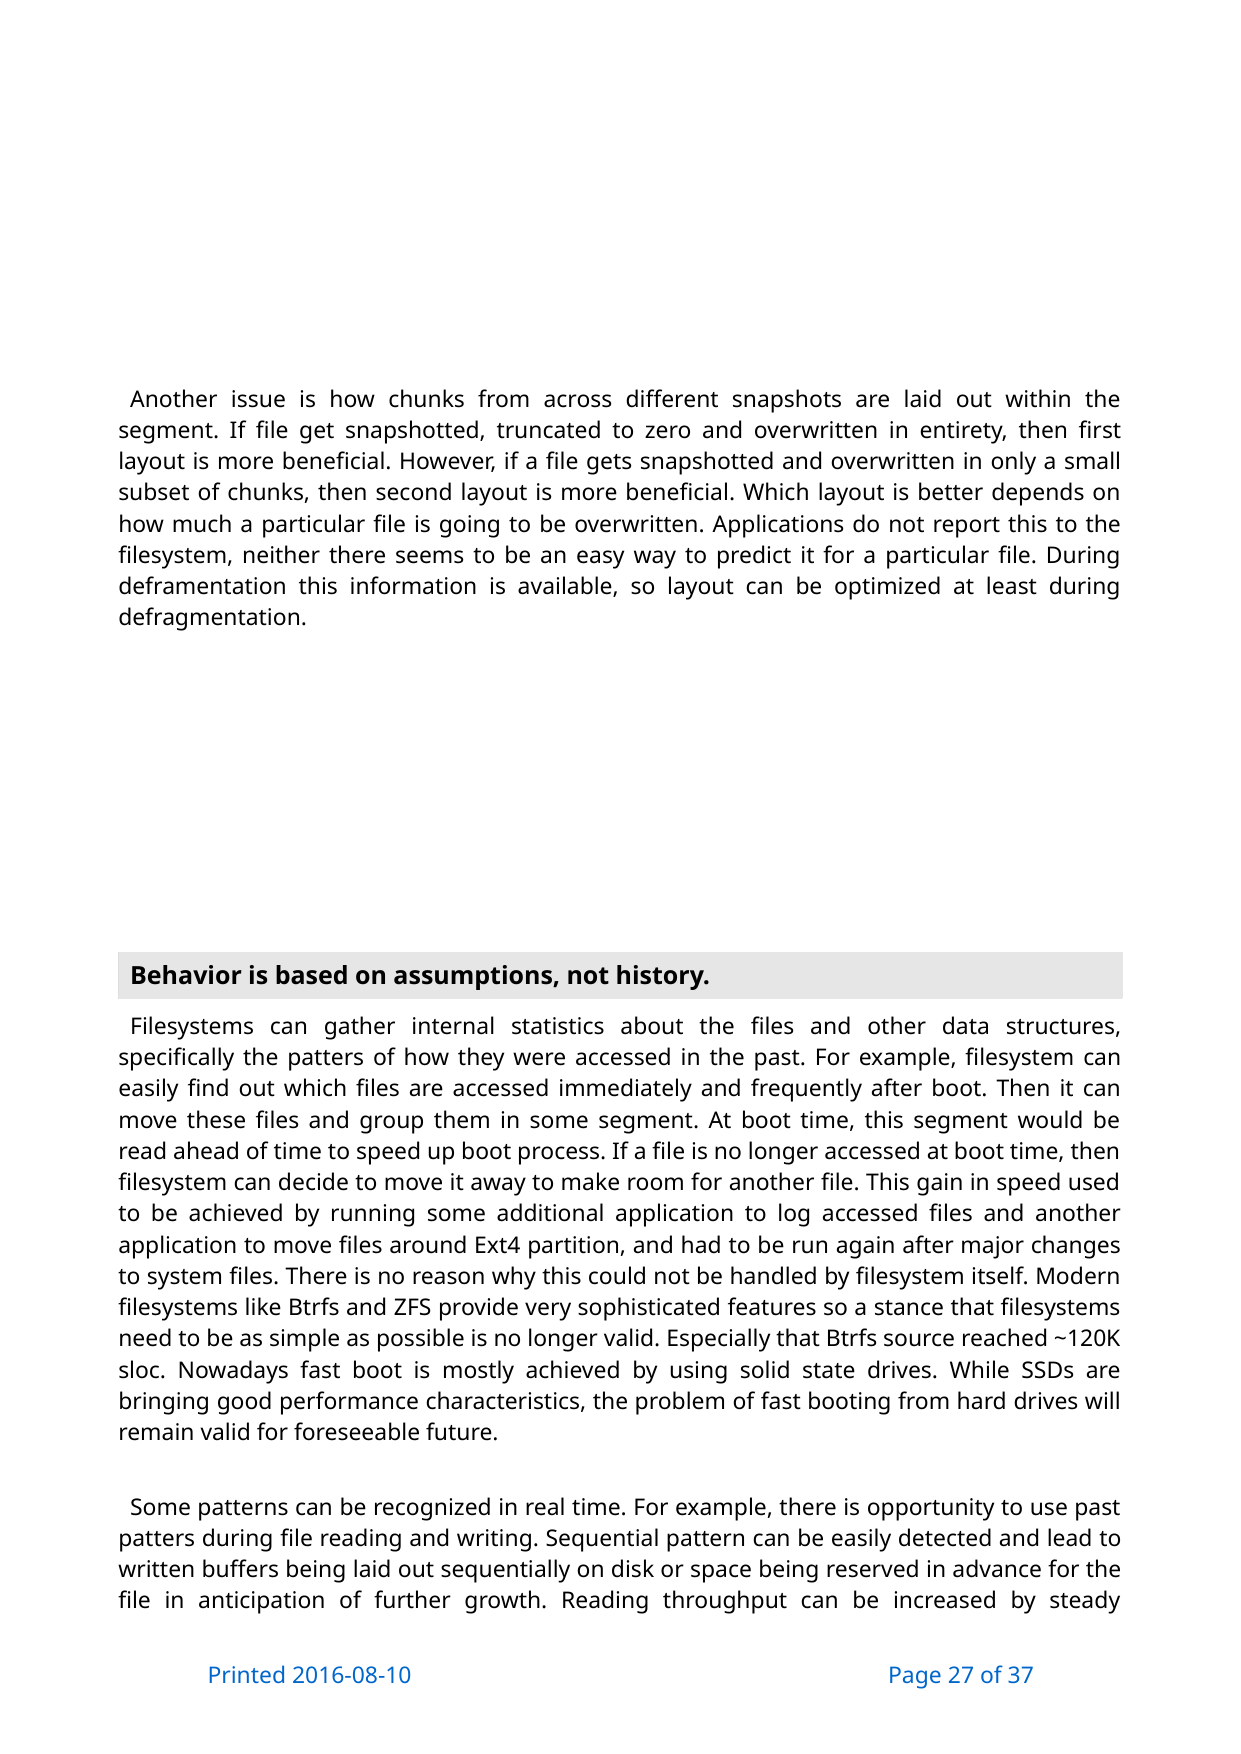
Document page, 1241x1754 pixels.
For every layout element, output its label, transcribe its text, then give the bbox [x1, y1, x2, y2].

text Some patterns can be recognized in real time. For example, there is opportunity to use past patters during file reading and writing. Sequential pattern can be easily detected and lead to written buffers being laid out sequentially on disk or space being reserved in advance for the file in anticipation of further growth. Reading throughput can be increased by steady [118, 1491, 1122, 1616]
subtitle Behavior is based on assumptions, not history. [119, 953, 1122, 998]
text Filesystems can gather internal statistics about the files and other data structures, specifically the patters of how they were accessed in the past. For example, filesystem can easily find out which files are accessed immediately and frequently after boot. Then it can move these files and group them in some segment. At boot time, this segment would be read ahead of time to speed up boot process. If a file is no longer accessed at boot time, then filesystem can decide to move it away to make room for another file. This gain in speed used to be achieved by running some additional application to log accessed files and another application to move files around Ext4 partition, and had to be run again after major changes to system files. There is no reason why this could not be handled by filesystem itself. Modern filesystems like Btrfs and ZFS provide very sophisticated features so a stance that filesystems need to be as simple as possible is no longer valid. Especially that Btrfs source reached ~120K sloc. Nowadays fast boot is mostly achieved by using solid state drives. While SSDs are bringing good performance characteristics, the problem of fast booting from hard drives will remain valid for foreseeable future. [118, 1010, 1122, 1447]
text Another issue is how chunks from across different snapshots are laid out within the segment. If file get snapshotted, truncated to zero and overwritten in entirety, then first layout is more beneficial. However, if a file gets snapshotted and overwritten in only a small subset of chunks, then second layout is more beneficial. Which layout is better depends on how much a particular file is going to be overwritten. Applications do not report this to the filesystem, neither there seems to be an easy way to predict it for a particular file. During deframentation this information is available, so layout can be optimized at least during defragmentation. [118, 383, 1122, 633]
